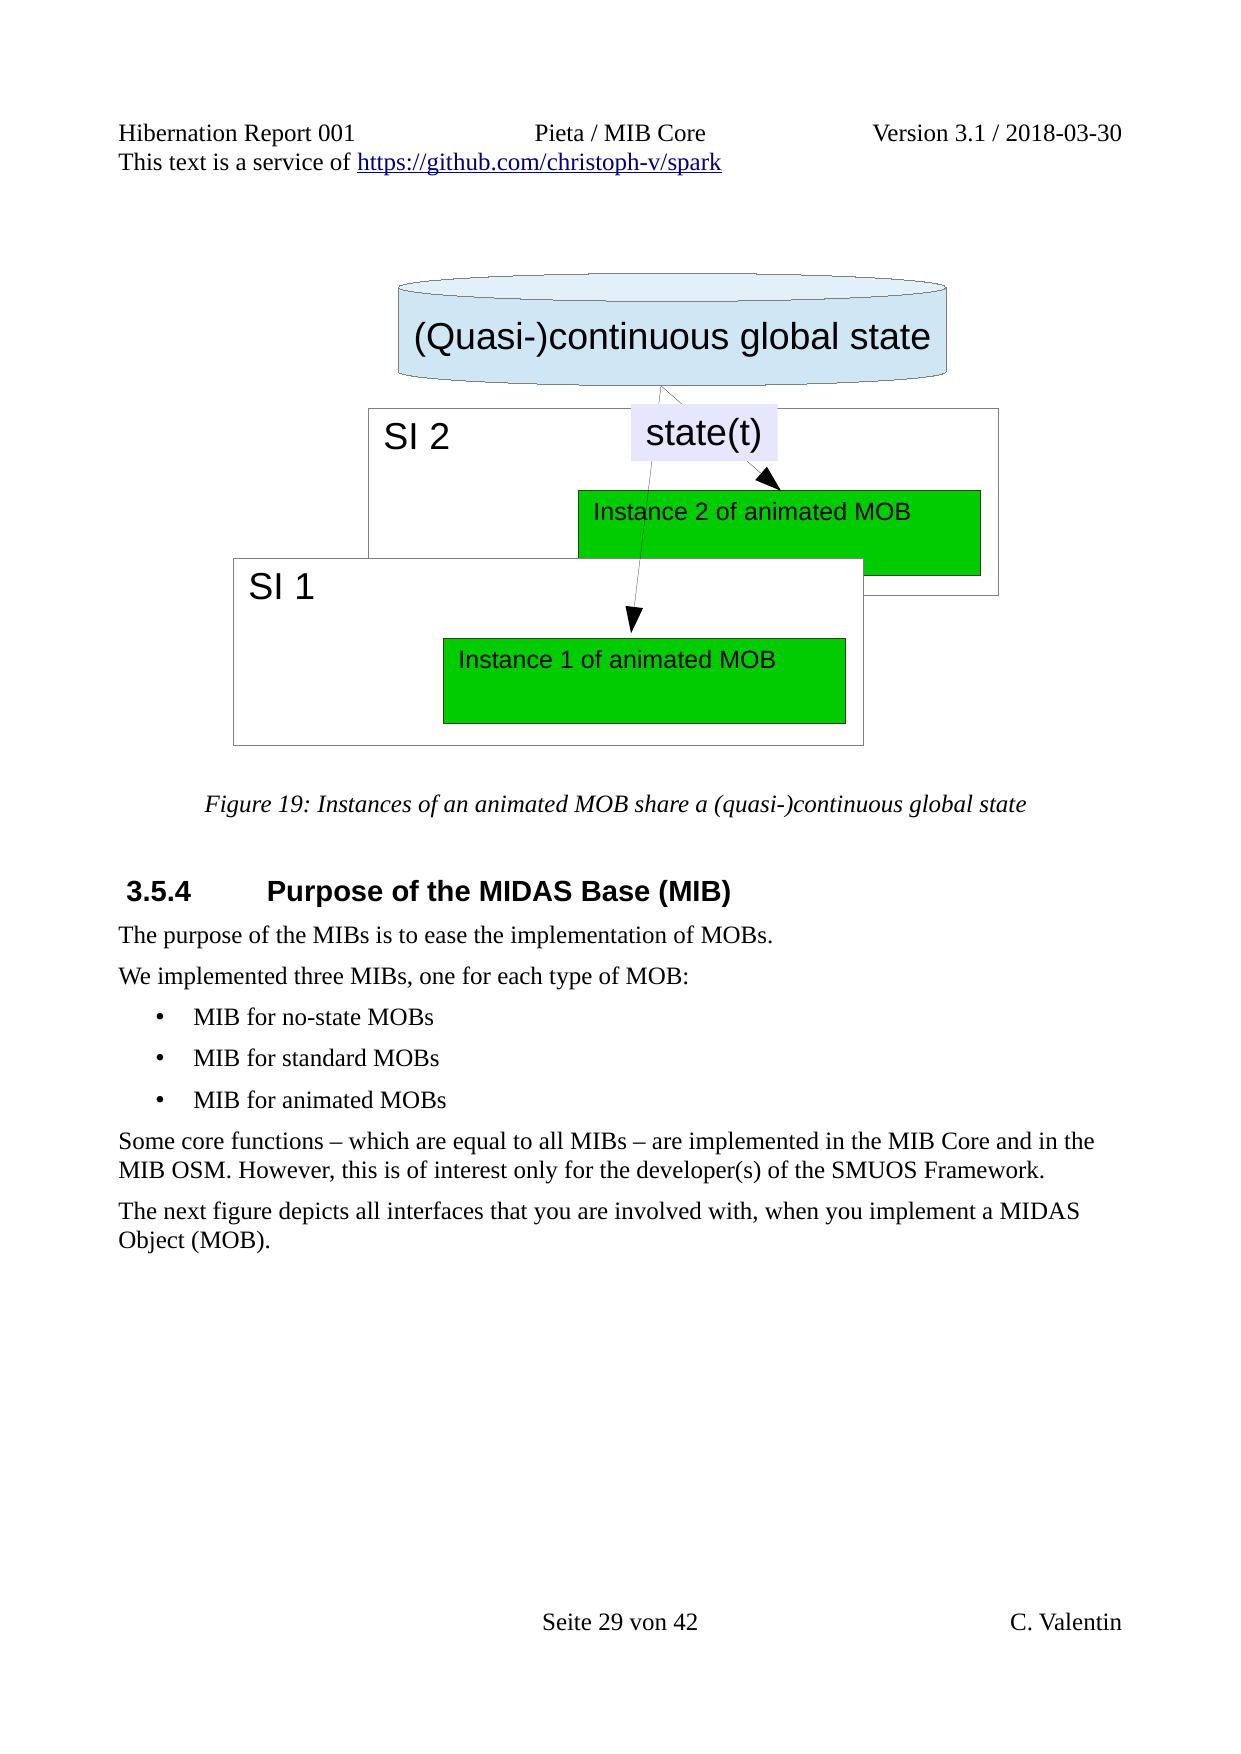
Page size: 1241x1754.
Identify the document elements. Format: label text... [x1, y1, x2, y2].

text Figure 19: Instances of an animated MOB share a (quasi-)continuous global state [204, 259, 1036, 818]
list MIB for no-state MOBs [156, 1002, 1122, 1031]
list MIB for standard MOBs [156, 1043, 1122, 1072]
list MIB for animated MOBs [156, 1085, 1122, 1113]
subtitle Purpose of the MIDAS Base (MIB) [118, 874, 1122, 907]
text The purpose of the MIBs is to ease the implementation of MOBs. [118, 920, 1122, 948]
text The next figure depicts all interfaces that you are involved with, when you implement a MIDAS Object (MOB). [118, 1196, 1122, 1253]
text We implemented three MIBs, one for each type of MOB: [118, 961, 1122, 990]
text Some core functions – which are equal to all MIBs – are implemented in the MIB Core and in the MIB OSM. However, this is of interest only for the developer(s) of the SMUOS Framework. [118, 1126, 1122, 1183]
